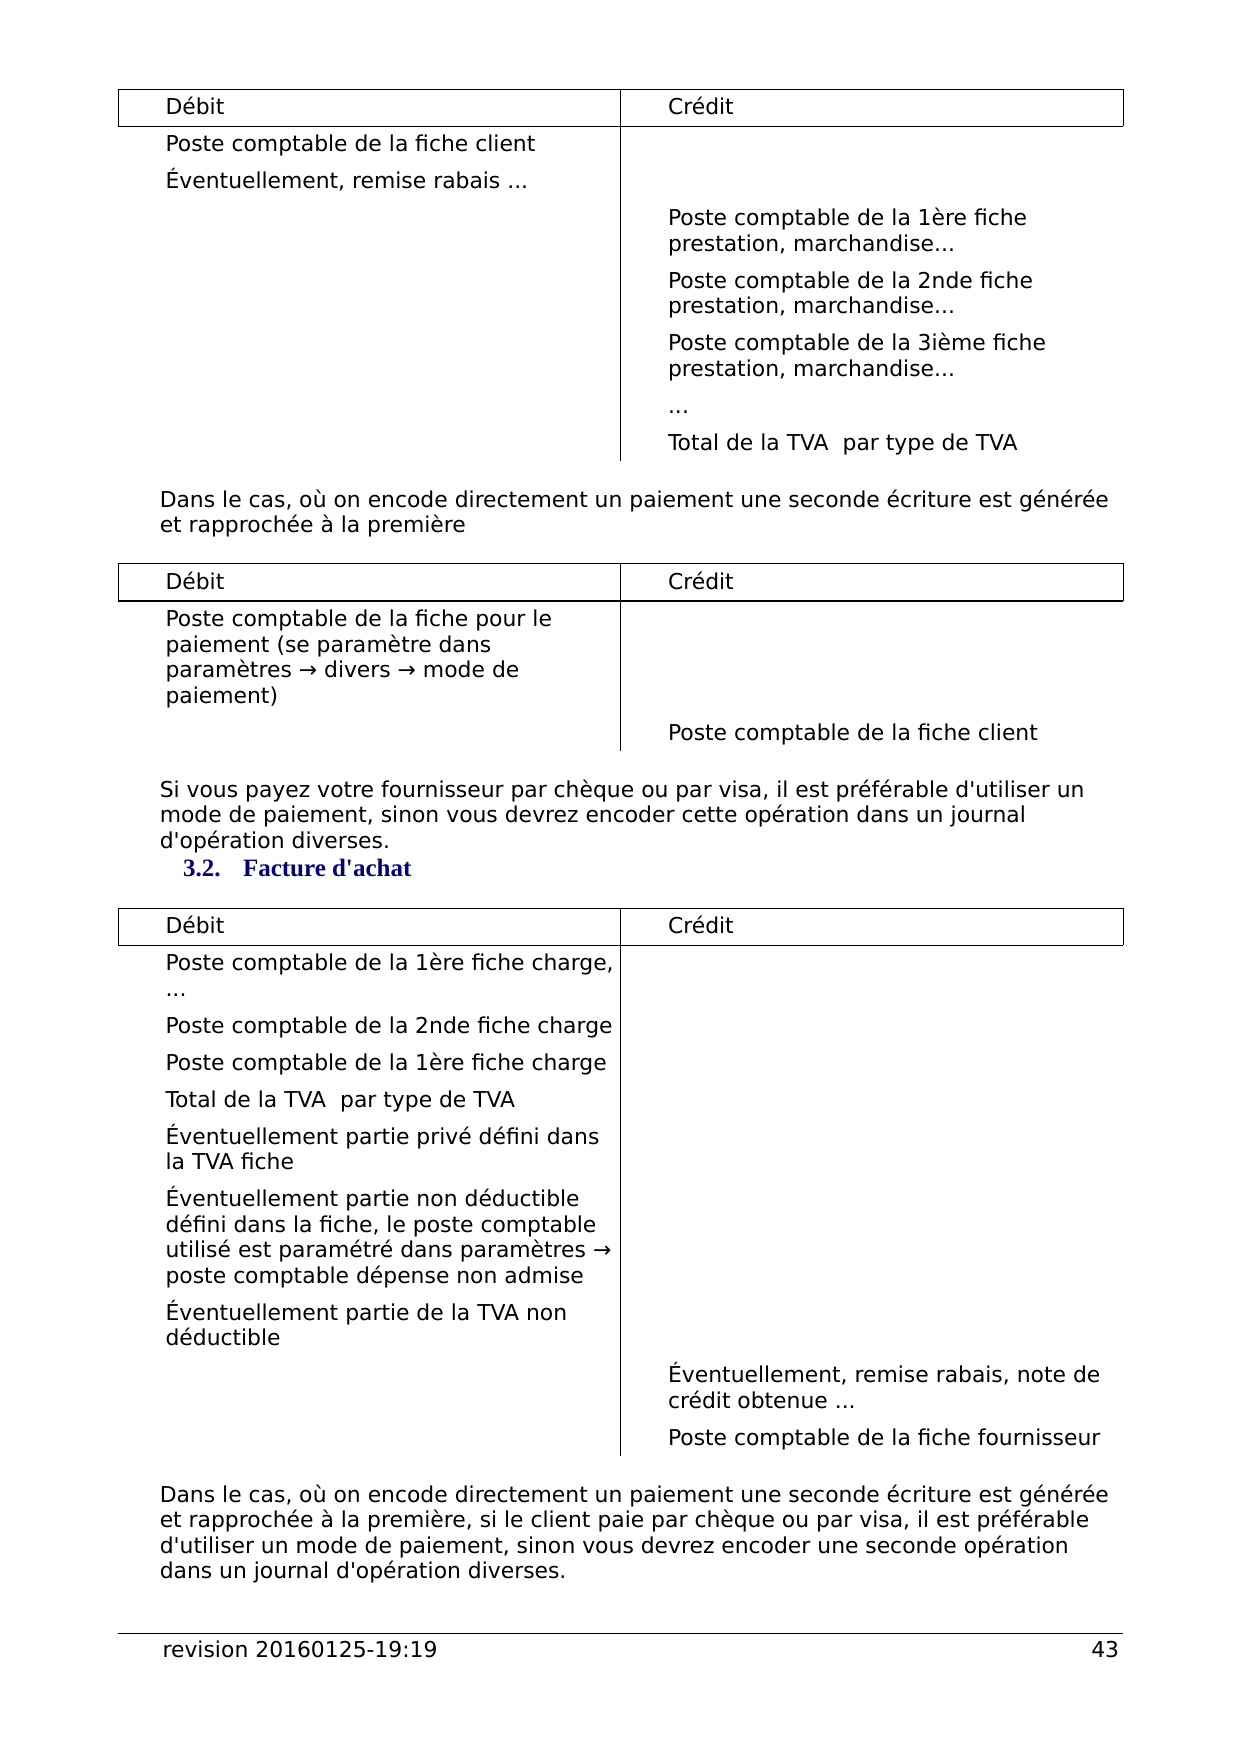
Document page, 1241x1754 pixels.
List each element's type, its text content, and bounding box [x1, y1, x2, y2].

table_cell [118, 424, 620, 461]
table_cell Poste comptable de la fiche fournisseur [621, 1419, 1123, 1456]
table_cell [621, 1044, 1123, 1081]
table_header Débit [119, 90, 620, 126]
table_cell Poste comptable de la fiche client [118, 127, 620, 163]
table_header Crédit [621, 90, 1123, 126]
table_cell [118, 387, 620, 424]
table_cell Poste comptable de la fiche client [621, 714, 1123, 751]
table_cell [621, 946, 1123, 1007]
table_cell [621, 163, 1123, 200]
table_cell [621, 1294, 1123, 1357]
table_cell Éventuellement partie non déductible défini dans la fiche, le poste comptable utilisé est paramétré dans paramètres → poste comptable dépense non admise [118, 1181, 620, 1294]
table_cell Éventuellement partie de la TVA non déductible [118, 1294, 620, 1357]
table_cell [118, 1357, 620, 1419]
table_cell Total de la TVA par type de TVA [621, 424, 1123, 461]
table_cell Poste comptable de la 2nde fiche charge [118, 1007, 620, 1044]
table_cell [621, 602, 1123, 714]
table_cell ... [621, 387, 1123, 424]
table_cell [621, 1118, 1123, 1181]
table_cell Poste comptable de la 1ère fiche charge [118, 1044, 620, 1081]
table_cell Poste comptable de la 2nde fiche prestation, marchandise... [621, 262, 1123, 325]
subtitle Facture d'achat [177, 853, 1123, 882]
table_header Débit [119, 909, 620, 945]
table_cell Éventuellement partie privé défini dans la TVA fiche [118, 1118, 620, 1181]
table_cell Poste comptable de la fiche pour le paiement (se paramètre dans paramètres → divers → mode de paiement) [118, 602, 620, 714]
table_cell [621, 127, 1123, 163]
table_cell Poste comptable de la 1ère fiche charge, ... [118, 946, 620, 1007]
table_cell [118, 200, 620, 262]
table_cell [118, 325, 620, 387]
table_cell [118, 714, 620, 751]
text Dans le cas, où on encode directement un paiement une seconde écriture est générée et rapprochée à la première, si le client paie par chèque ou par visa, il est préférable d'utiliser un mode de paiement, sinon vous devrez encoder une seconde opération dans un journal d'opération diverses. [159, 1482, 1123, 1584]
table_cell [118, 1419, 620, 1456]
table_cell Éventuellement, remise rabais ... [118, 163, 620, 200]
text Dans le cas, où on encode directement un paiement une seconde écriture est générée et rapprochée à la première [159, 487, 1123, 538]
table_header Débit [119, 564, 620, 600]
table_cell [621, 1081, 1123, 1118]
table_header Crédit [621, 909, 1123, 945]
table_cell Total de la TVA par type de TVA [118, 1081, 620, 1118]
table_header Crédit [621, 564, 1123, 600]
table_cell [621, 1007, 1123, 1044]
table_cell Poste comptable de la 3ième fiche prestation, marchandise... [621, 325, 1123, 387]
table_cell [118, 262, 620, 325]
table_cell Poste comptable de la 1ère fiche prestation, marchandise... [621, 200, 1123, 262]
table_cell Éventuellement, remise rabais, note de crédit obtenue ... [621, 1357, 1123, 1419]
table_cell [621, 1181, 1123, 1294]
text Si vous payez votre fournisseur par chèque ou par visa, il est préférable d'utiliser un mode de paiement, sinon vous devrez encoder cette opération dans un journal d'opération diverses. [159, 777, 1123, 853]
